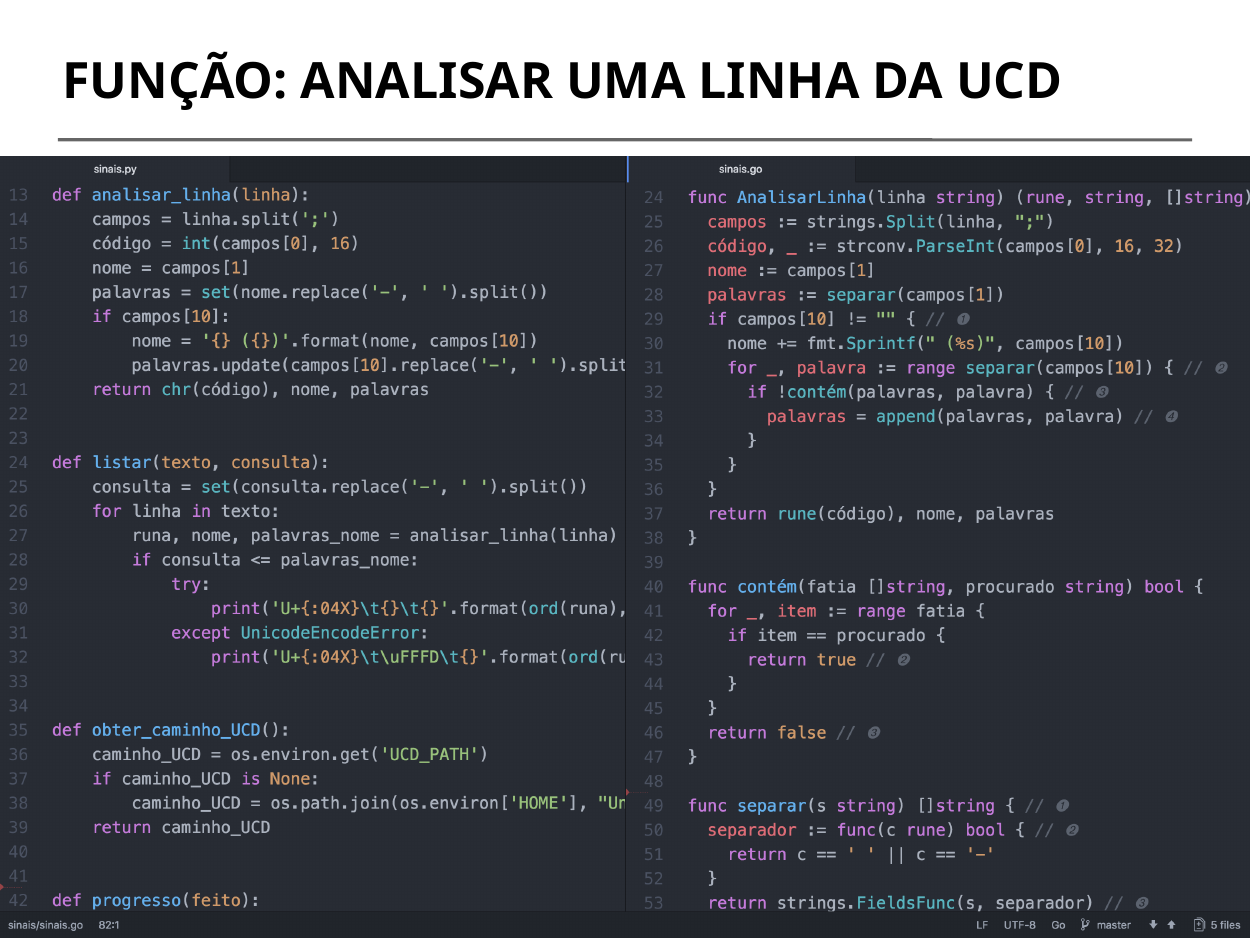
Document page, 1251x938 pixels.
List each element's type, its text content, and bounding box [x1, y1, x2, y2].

title FUNÇÃO: ANALISAR UMA LINHA DA UCD [62, 37, 1188, 122]
picture [0, 156, 1250, 938]
